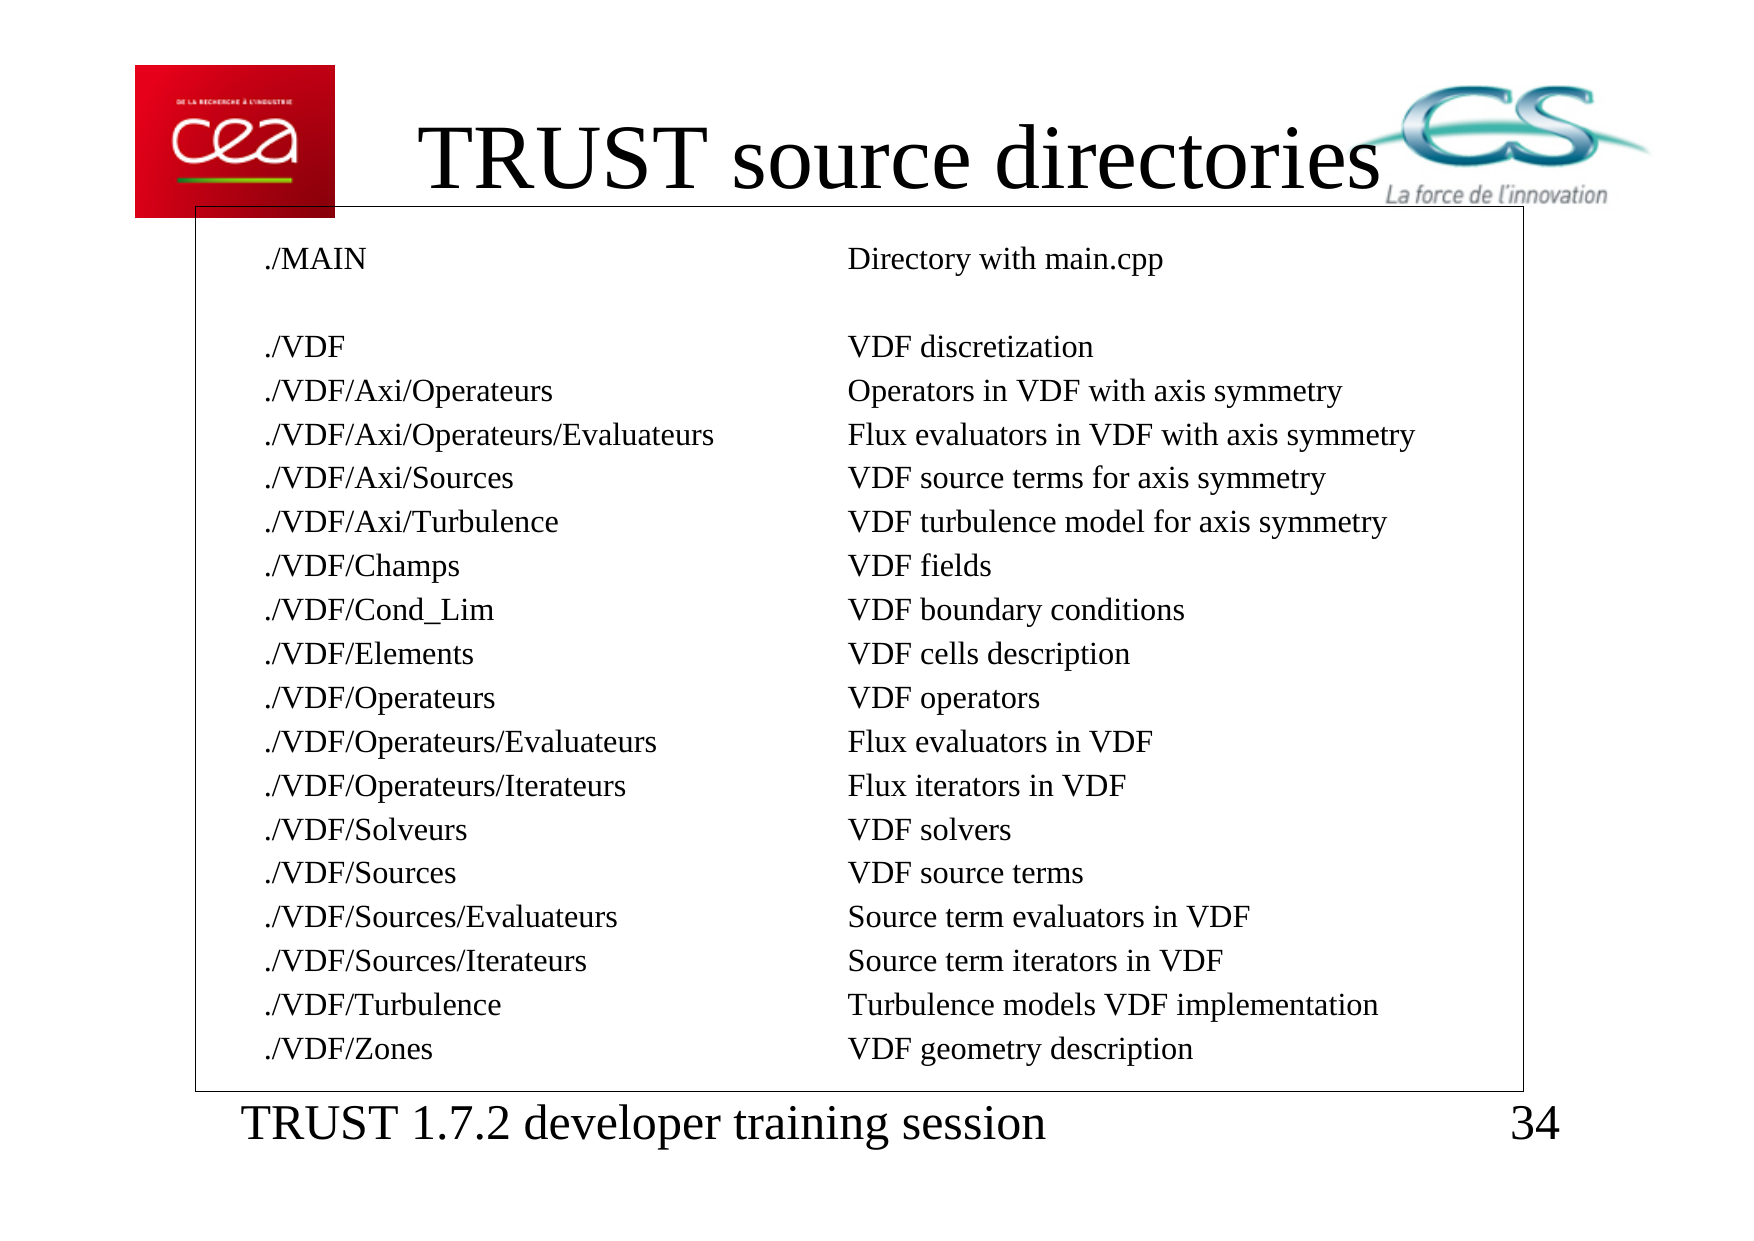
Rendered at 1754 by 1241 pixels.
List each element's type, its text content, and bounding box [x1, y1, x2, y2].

list ./MAIN ./VDF ./VDF/Axi/Operateurs ./VDF/Axi/Operateurs/Evaluateurs ./VDF/Axi/Sources ./VDF/Axi/Turbulence ./VDF/Champs ./VDF/Cond_Lim ./VDF/Elements ./VDF/Operateurs ./VDF/Operateurs/Evaluateurs ./VDF/Operateurs/Iterateurs ./VDF/Solveurs ./VDF/Sources ./VDF/Sources/Evaluateurs ./VDF/Sources/Iterateurs ./VDF/Turbulence ./VDF/Zones [231, 229, 815, 1091]
picture [1576, 73, 1662, 218]
picture [196, 207, 225, 218]
list Directory with main.cpp VDF discretization Operators in VDF with axis symmetry Flux evaluators in VDF with axis symmetry VDF source terms for axis symmetry VDF turbulence model for axis symmetry VDF fields VDF boundary conditions VDF cells description VDF operators Flux evaluators in VDF Flux iterators in VDF VDF solvers VDF source terms Source term evaluators in VDF Source term iterators in VDF Turbulence models VDF implementation VDF geometry description [815, 229, 1523, 1091]
list ./MAIN ./VDF ./VDF/Axi/Operateurs ./VDF/Axi/Operateurs/Evaluateurs ./VDF/Axi/Sources ./VDF/Axi/Turbulence ./VDF/Champs ./VDF/Cond_Lim ./VDF/Elements ./VDF/Operateurs ./VDF/Operateurs/Evaluateurs ./VDF/Operateurs/Iterateurs ./VDF/Solveurs ./VDF/Sources ./VDF/Sources/Evaluateurs ./VDF/Sources/Iterateurs ./VDF/Turbulence ./VDF/Zones [231, 1092, 815, 1128]
picture [135, 65, 225, 218]
list Directory with main.cpp VDF discretization Operators in VDF with axis symmetry Flux evaluators in VDF with axis symmetry VDF source terms for axis symmetry VDF turbulence model for axis symmetry VDF fields VDF boundary conditions VDF cells description VDF operators Flux evaluators in VDF Flux iterators in VDF VDF solvers VDF source terms Source term evaluators in VDF Source term iterators in VDF Turbulence models VDF implementation VDF geometry description [815, 229, 1554, 1128]
title TRUST source directories [225, 34, 1576, 270]
title TRUST source directories [225, 207, 1523, 270]
